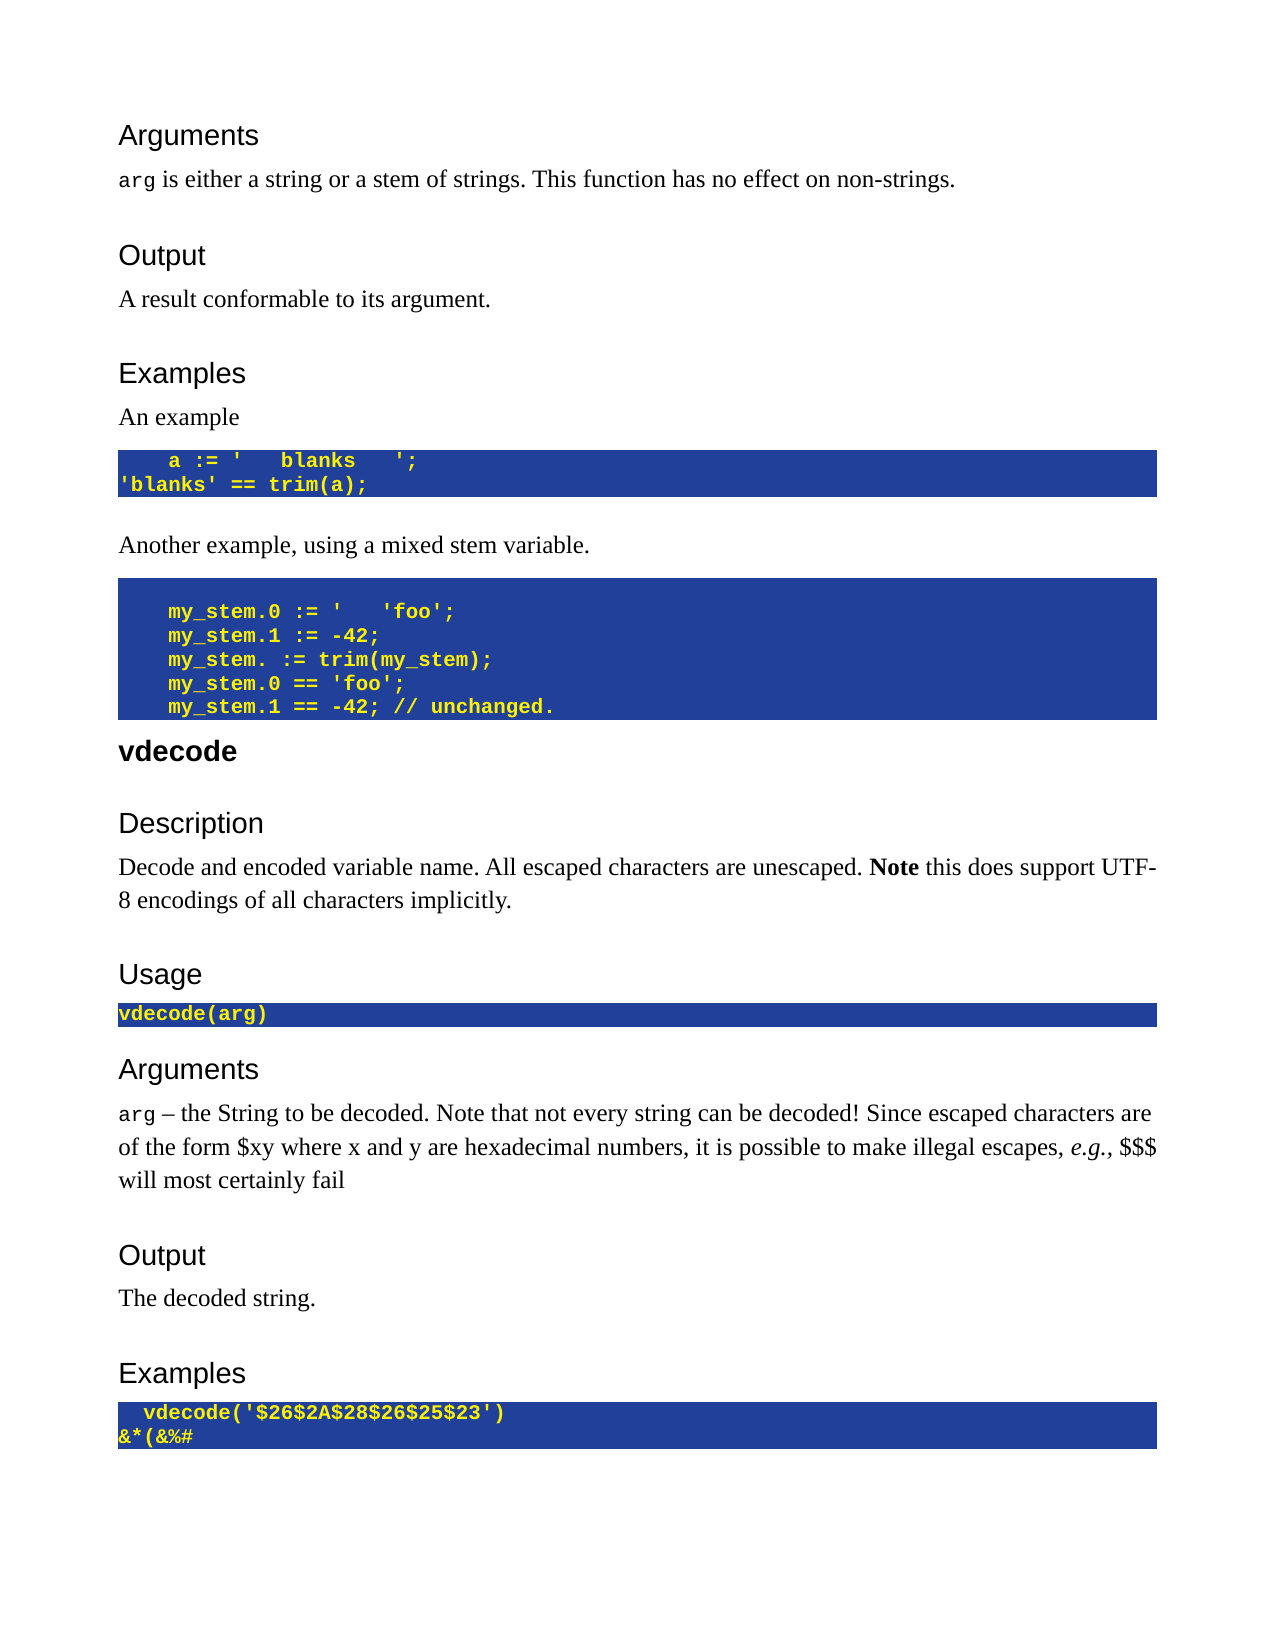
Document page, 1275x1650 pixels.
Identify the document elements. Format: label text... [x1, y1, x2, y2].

subtitle Usage [118, 957, 1157, 991]
text Decode and encoded variable name. All escaped characters are unescaped. Note this does support UTF-8 encodings of all characters implicitly. [118, 852, 1157, 913]
text my_stem.1 := -42; [118, 625, 1157, 649]
text my_stem.0 == 'foo'; [118, 672, 1157, 696]
text a := ' blanks '; [118, 450, 1157, 474]
text vdecode('$26$2A$28$26$25$23') [118, 1402, 1157, 1426]
subtitle Arguments [118, 118, 1157, 152]
text vdecode(arg) [118, 1003, 1157, 1027]
text my_stem.1 == -42; // unchanged. [118, 696, 1157, 720]
text A result conformable to its argument. [118, 284, 1157, 312]
subtitle vdecode [118, 734, 1157, 768]
text &*(&%# [118, 1426, 1157, 1449]
text my_stem.0 := ' 'foo'; [118, 602, 1157, 625]
subtitle Examples [118, 356, 1157, 390]
text The decoded string. [118, 1283, 1157, 1312]
subtitle Examples [118, 1356, 1157, 1390]
text 'blanks' == trim(a); [118, 474, 1157, 497]
subtitle Description [118, 806, 1157, 839]
subtitle Arguments [118, 1052, 1157, 1086]
text my_stem. := trim(my_stem); [118, 649, 1157, 672]
text An example [118, 402, 1157, 431]
text arg – the String to be decoded. Note that not every string can be decoded! Since escaped characters are of the form $xy where x and y are hexadecimal numbers, it is possible to make illegal escapes, e.g., $$$ will most certainly fail [118, 1098, 1157, 1194]
subtitle Output [118, 1237, 1157, 1271]
text arg is either a string or a stem of strings. This function has no effect on non-strings. [118, 164, 1157, 194]
subtitle Output [118, 238, 1157, 271]
text Another example, using a mixed stem variable. [118, 497, 1157, 559]
